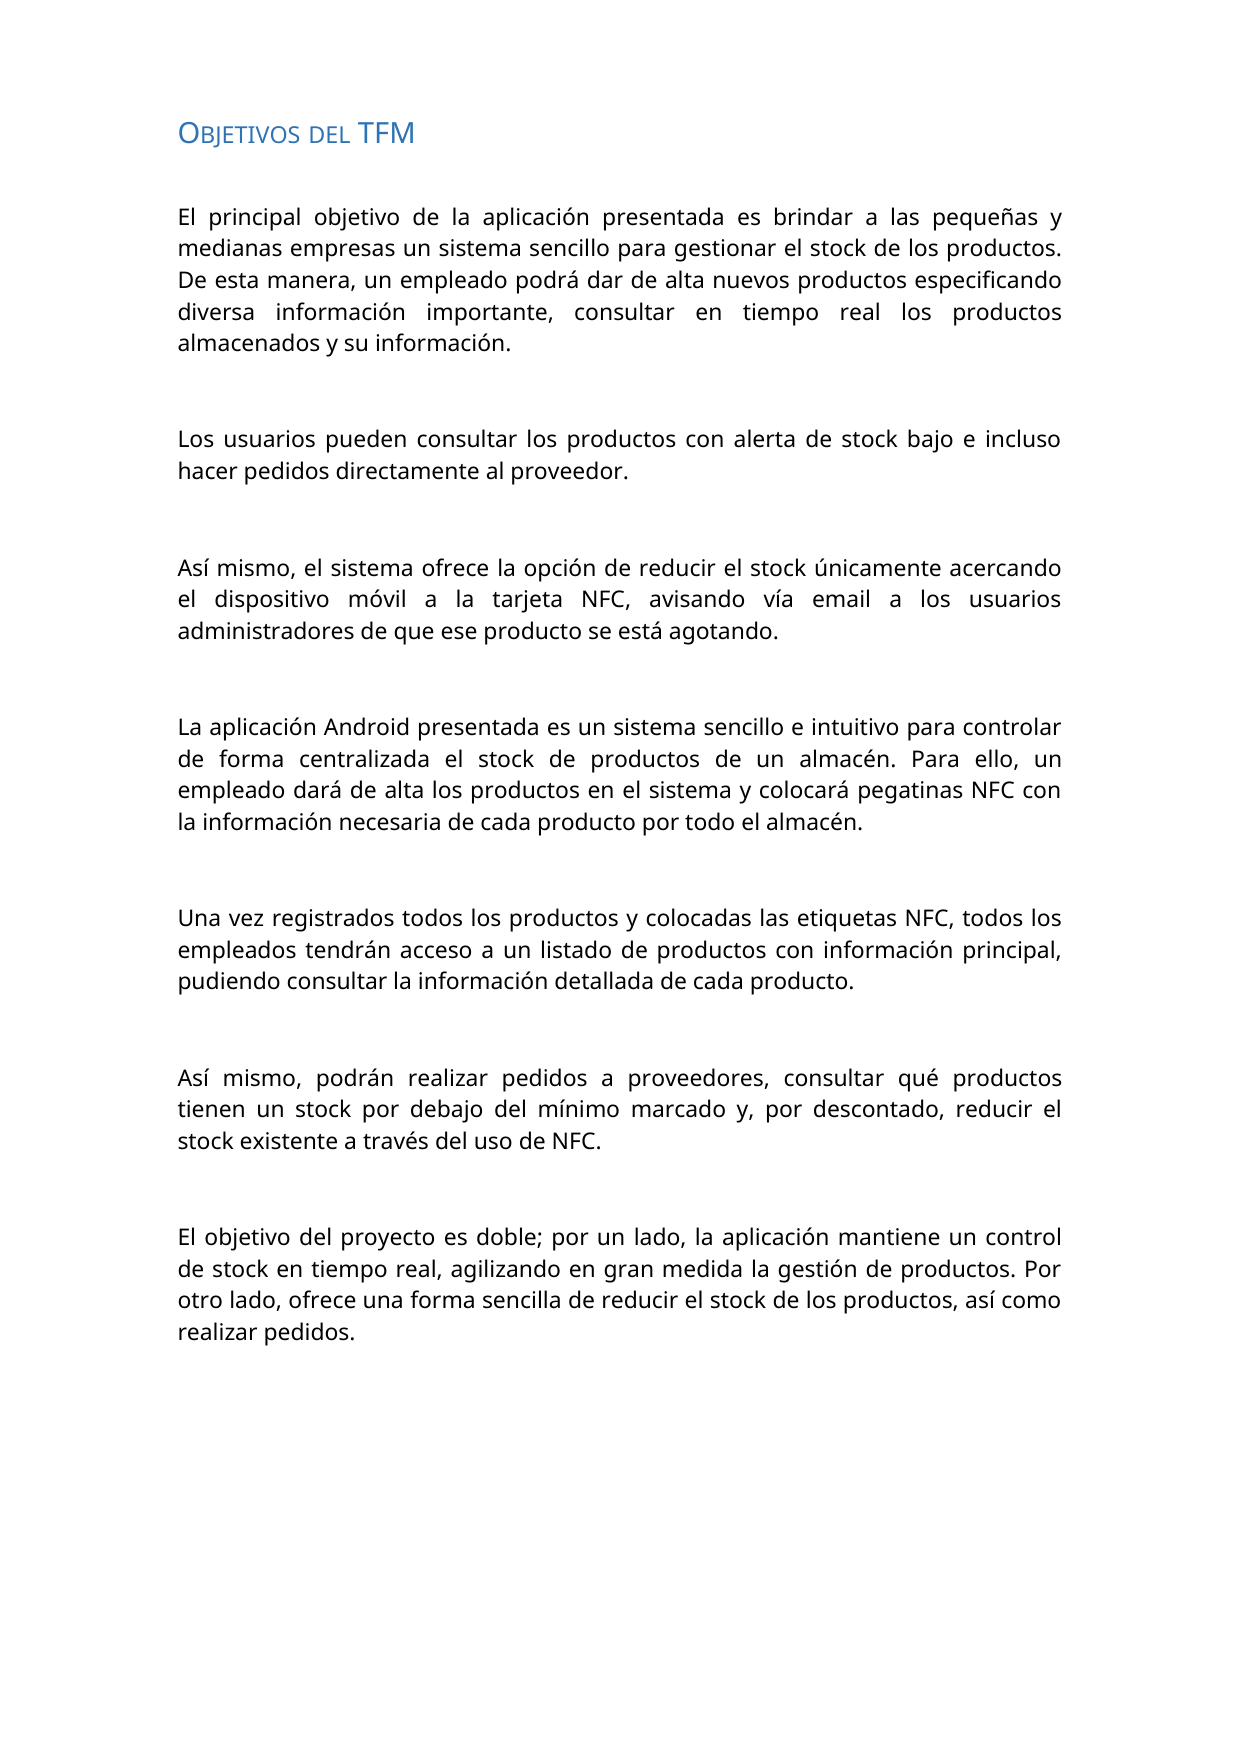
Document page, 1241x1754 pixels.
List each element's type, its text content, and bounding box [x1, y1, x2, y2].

text Una vez registrados todos los productos y colocadas las etiquetas NFC, todos los empleados tendrán acceso a un listado de productos con información principal, pudiendo consultar la información detallada de cada producto. [177, 902, 1063, 997]
text Así mismo, podrán realizar pedidos a proveedores, consultar qué productos tienen un stock por debajo del mínimo marcado y, por descontado, reducir el stock existente a través del uso de NFC. [177, 1062, 1063, 1156]
text El principal objetivo de la aplicación presentada es brindar a las pequeñas y medianas empresas un sistema sencillo para gestionar el stock de los productos. De esta manera, un empleado podrá dar de alta nuevos productos especificando diversa información importante, consultar en tiempo real los productos almacenados y su información. [177, 201, 1063, 358]
text La aplicación Android presentada es un sistema sencillo e intuitivo para controlar de forma centralizada el stock de productos de un almacén. Para ello, un empleado dará de alta los productos en el sistema y colocará pegatinas NFC con la información necesaria de cada producto por todo el almacén. [177, 711, 1063, 837]
subtitle Objetivos del TFM [177, 112, 1063, 152]
text Así mismo, el sistema ofrece la opción de reducir el stock únicamente acercando el dispositivo móvil a la tarjeta NFC, avisando vía email a los usuarios administradores de que ese producto se está agotando. [177, 551, 1063, 646]
text El objetivo del proyecto es doble; por un lado, la aplicación mantiene un control de stock en tiempo real, agilizando en gran medida la gestión de productos. Por otro lado, ofrece una forma sencilla de reducir el stock de los productos, así como realizar pedidos. [177, 1221, 1063, 1347]
text Los usuarios pueden consultar los productos con alerta de stock bajo e incluso hacer pedidos directamente al proveedor. [177, 423, 1063, 486]
